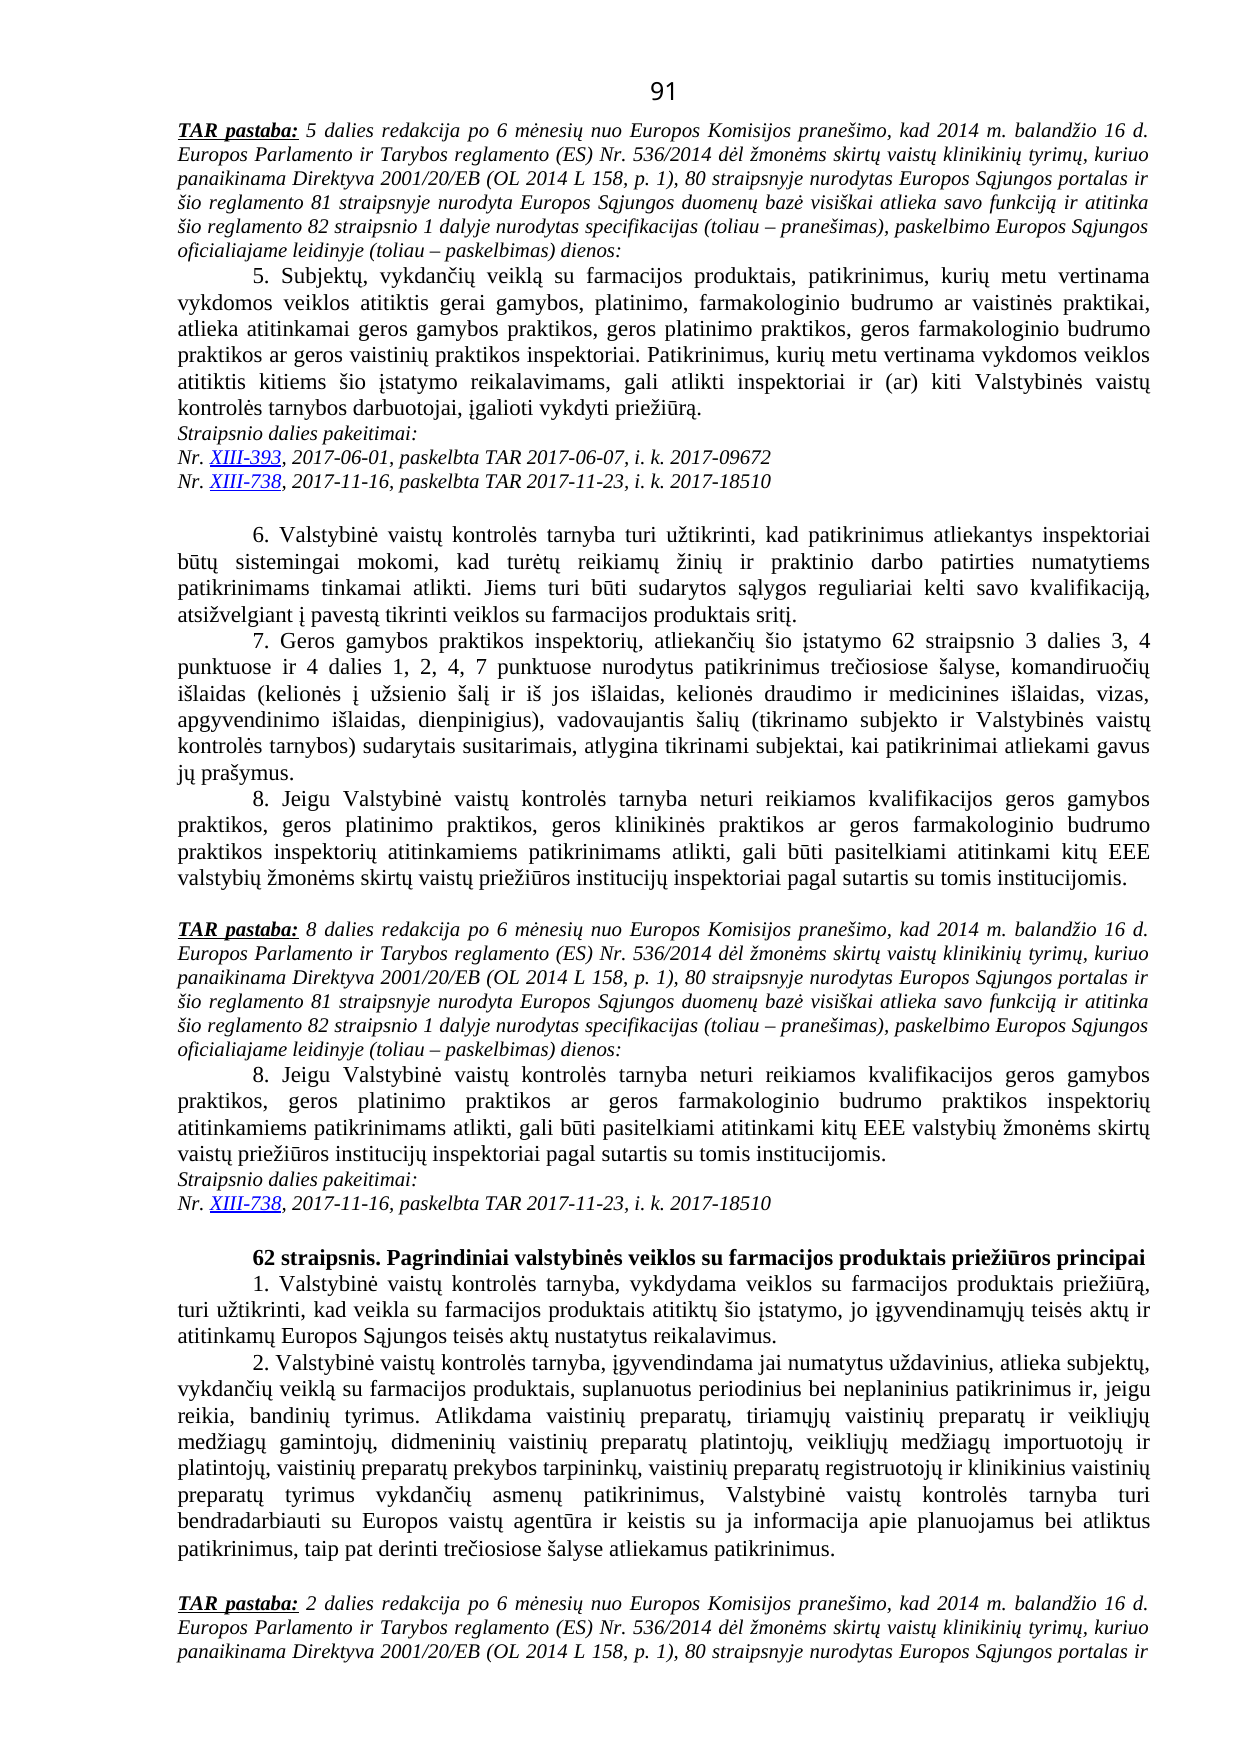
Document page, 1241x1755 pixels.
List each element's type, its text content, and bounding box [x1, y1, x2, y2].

text Straipsnio dalies pakeitimai: [177, 1167, 1152, 1191]
text TAR pastaba: 8 dalies redakcija po 6 mėnesių nuo Europos Komisijos pranešimo, kad 2014 m. balandžio 16 d. Europos Parlamento ir Tarybos reglamento (ES) Nr. 536/2014 dėl žmonėms skirtų vaistų klinikinių tyrimų, kuriuo panaikinama Direktyva 2001/20/EB (OL 2014 L 158, p. 1), 80 straipsnyje nurodytas Europos Sąjungos portalas ir šio reglamento 81 straipsnyje nurodyta Europos Sąjungos duomenų bazė visiškai atlieka savo funkciją ir atitinka šio reglamento 82 straipsnio 1 dalyje nurodytas specifikacijas (toliau – pranešimas), paskelbimo Europos Sąjungos oficialiajame leidinyje (toliau – paskelbimas) dienos: [177, 917, 1152, 1061]
text 1. Valstybinė vaistų kontrolės tarnyba, vykdydama veiklos su farmacijos produktais priežiūrą, turi užtikrinti, kad veikla su farmacijos produktais atitiktų šio įstatymo, jo įgyvendinamųjų teisės aktų ir atitinkamų Europos Sąjungos teisės aktų nustatytus reikalavimus. [177, 1270, 1152, 1349]
text 62 straipsnis. Pagrindiniai valstybinės veiklos su farmacijos produktais priežiūros principai [252, 1243, 1152, 1270]
text TAR pastaba: 5 dalies redakcija po 6 mėnesių nuo Europos Komisijos pranešimo, kad 2014 m. balandžio 16 d. Europos Parlamento ir Tarybos reglamento (ES) Nr. 536/2014 dėl žmonėms skirtų vaistų klinikinių tyrimų, kuriuo panaikinama Direktyva 2001/20/EB (OL 2014 L 158, p. 1), 80 straipsnyje nurodytas Europos Sąjungos portalas ir šio reglamento 81 straipsnyje nurodyta Europos Sąjungos duomenų bazė visiškai atlieka savo funkciją ir atitinka šio reglamento 82 straipsnio 1 dalyje nurodytas specifikacijas (toliau – pranešimas), paskelbimo Europos Sąjungos oficialiajame leidinyje (toliau – paskelbimas) dienos: [177, 118, 1152, 262]
text 7. Geros gamybos praktikos inspektorių, atliekančių šio įstatymo 62 straipsnio 3 dalies 3, 4 punktuose ir 4 dalies 1, 2, 4, 7 punktuose nurodytus patikrinimus trečiosiose šalyse, komandiruočių išlaidas (kelionės į užsienio šalį ir iš jos išlaidas, kelionės draudimo ir medicinines išlaidas, vizas, apgyvendinimo išlaidas, dienpinigius), vadovaujantis šalių (tikrinamo subjekto ir Valstybinės vaistų kontrolės tarnybos) sudarytais susitarimais, atlygina tikrinami subjektai, kai patikrinimai atliekami gavus jų prašymus. [177, 627, 1152, 785]
text 2. Valstybinė vaistų kontrolės tarnyba, įgyvendindama jai numatytus uždavinius, atlieka subjektų, vykdančių veiklą su farmacijos produktais, suplanuotus periodinius bei neplaninius patikrinimus ir, jeigu reikia, bandinių tyrimus. Atlikdama vaistinių preparatų, tiriamųjų vaistinių preparatų ir veikliųjų medžiagų gamintojų, didmeninių vaistinių preparatų platintojų, veikliųjų medžiagų importuotojų ir platintojų, vaistinių preparatų prekybos tarpininkų, vaistinių preparatų registruotojų ir klinikinius vaistinių preparatų tyrimus vykdančių asmenų patikrinimus, Valstybinė vaistų kontrolės tarnyba turi bendradarbiauti su Europos vaistų agentūra ir keistis su ja informacija apie planuojamus bei atliktus patikrinimus, taip pat derinti trečiosiose šalyse atliekamus patikrinimus. [177, 1349, 1152, 1562]
text 8. Jeigu Valstybinė vaistų kontrolės tarnyba neturi reikiamos kvalifikacijos geros gamybos praktikos, geros platinimo praktikos ar geros farmakologinio budrumo praktikos inspektorių atitinkamiems patikrinimams atlikti, gali būti pasitelkiami atitinkami kitų EEE valstybių žmonėms skirtų vaistų priežiūros institucijų inspektoriai pagal sutartis su tomis institucijomis. [177, 1061, 1152, 1167]
text 8. Jeigu Valstybinė vaistų kontrolės tarnyba neturi reikiamos kvalifikacijos geros gamybos praktikos, geros platinimo praktikos, geros klinikinės praktikos ar geros farmakologinio budrumo praktikos inspektorių atitinkamiems patikrinimams atlikti, gali būti pasitelkiami atitinkami kitų EEE valstybių žmonėms skirtų vaistų priežiūros institucijų inspektoriai pagal sutartis su tomis institucijomis. [177, 785, 1152, 891]
text Nr. XIII-393, 2017-06-01, paskelbta TAR 2017-06-07, i. k. 2017-09672 [177, 445, 1152, 469]
text 6. Valstybinė vaistų kontrolės tarnyba turi užtikrinti, kad patikrinimus atliekantys inspektoriai būtų sistemingai mokomi, kad turėtų reikiamų žinių ir praktinio darbo patirties numatytiems patikrinimams tinkamai atlikti. Jiems turi būti sudarytos sąlygos reguliariai kelti savo kvalifikaciją, atsižvelgiant į pavestą tikrinti veiklos su farmacijos produktais sritį. [177, 522, 1152, 627]
text 5. Subjektų, vykdančių veiklą su farmacijos produktais, patikrinimus, kurių metu vertinama vykdomos veiklos atitiktis gerai gamybos, platinimo, farmakologinio budrumo ar vaistinės praktikai, atlieka atitinkamai geros gamybos praktikos, geros platinimo praktikos, geros farmakologinio budrumo praktikos ar geros vaistinių praktikos inspektoriai. Patikrinimus, kurių metu vertinama vykdomos veiklos atitiktis kitiems šio įstatymo reikalavimams, gali atlikti inspektoriai ir (ar) kiti Valstybinės vaistų kontrolės tarnybos darbuotojai, įgalioti vykdyti priežiūrą. [177, 262, 1152, 421]
text Nr. XIII-738, 2017-11-16, paskelbta TAR 2017-11-23, i. k. 2017-18510 [177, 1191, 1152, 1215]
text Nr. XIII-738, 2017-11-16, paskelbta TAR 2017-11-23, i. k. 2017-18510 [177, 469, 1152, 493]
text Straipsnio dalies pakeitimai: [177, 421, 1152, 445]
text TAR pastaba: 2 dalies redakcija po 6 mėnesių nuo Europos Komisijos pranešimo, kad 2014 m. balandžio 16 d. Europos Parlamento ir Tarybos reglamento (ES) Nr. 536/2014 dėl žmonėms skirtų vaistų klinikinių tyrimų, kuriuo panaikinama Direktyva 2001/20/EB (OL 2014 L 158, p. 1), 80 straipsnyje nurodytas Europos Sąjungos portalas ir [177, 1591, 1152, 1663]
